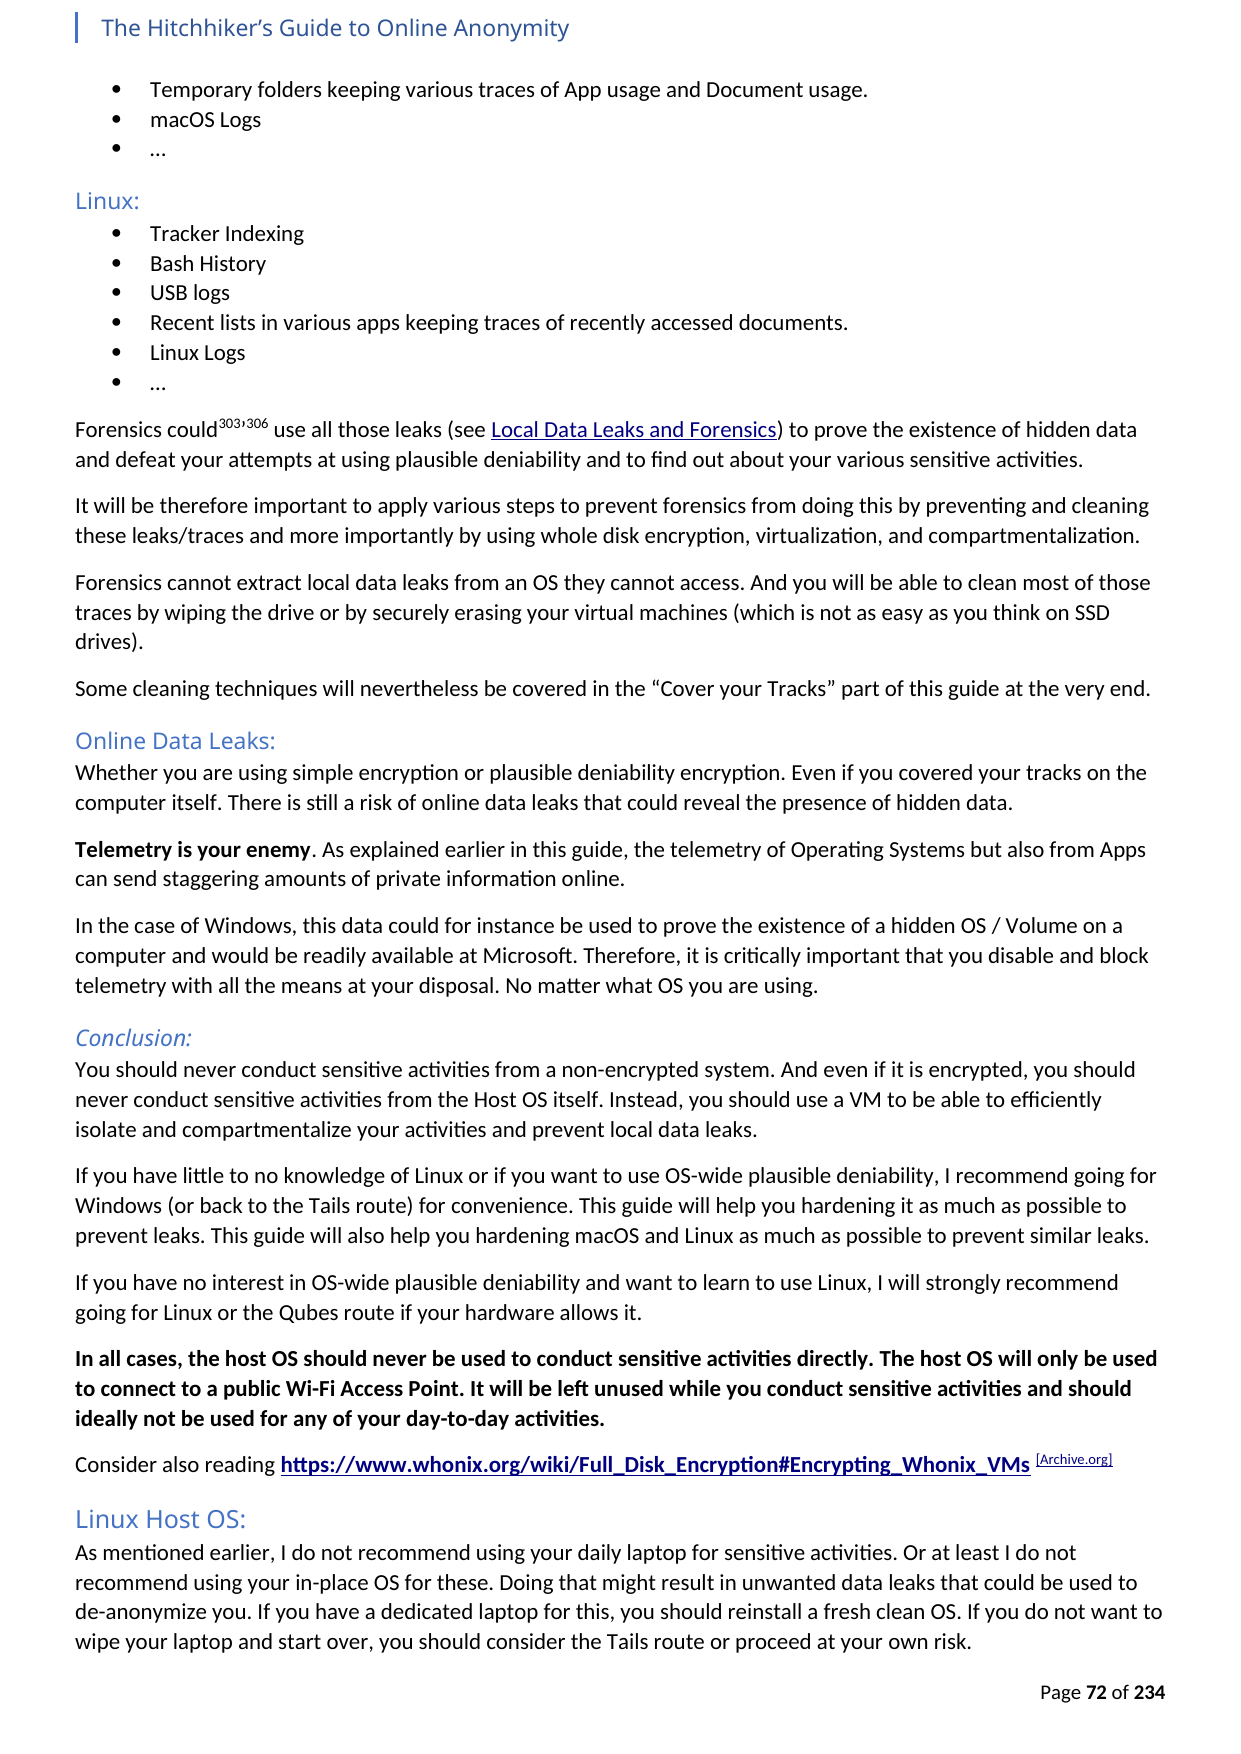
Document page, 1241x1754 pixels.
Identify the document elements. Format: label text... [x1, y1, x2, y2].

list USB logs [112, 278, 1165, 307]
subtitle Linux Host OS: [75, 1501, 1165, 1535]
text If you have no interest in OS-wide plausible deniability and want to learn to use Linux, I will strongly recommend going for Linux or the Qubes route if your hardware allows it. [75, 1268, 1165, 1326]
subtitle Linux: [75, 185, 1165, 217]
text As mentioned earlier, I do not recommend using your daily laptop for sensitive activities. Or at least I do not recommend using your in-place OS for these. Doing that might result in unwanted data leaks that could be used to de-anonymize you. If you have a dedicated laptop for this, you should reinstall a fresh clean OS. If you do not want to wipe your laptop and start over, you should consider the Tails route or proceed at your own risk. [75, 1538, 1165, 1655]
subtitle Online Data Leaks: [75, 725, 1165, 756]
text In the case of Windows, this data could for instance be used to prove the existence of a hidden OS / Volume on a computer and would be readily available at Microsoft. Therefore, it is critically important that you disable and block telemetry with all the means at your disposal. No matter what OS you are using. [75, 911, 1165, 999]
list … [112, 134, 1165, 163]
text In all cases, the host OS should never be used to conduct sensitive activities directly. The host OS will only be used to connect to a public Wi-Fi Access Point. It will be left unused while you conduct sensitive activities and should ideally not be used for any of your day-to-day activities. [75, 1344, 1165, 1432]
list Tracker Indexing [112, 219, 1165, 247]
text It will be therefore important to apply various steps to prevent forensics from doing this by preventing and cleaning these leaks/traces and more importantly by using whole disk encryption, virtualization, and compartmentalization. [75, 491, 1165, 549]
text Whether you are using simple encryption or plausible deniability encryption. Even if you covered your tracks on the computer itself. There is still a risk of online data leaks that could reveal the presence of hidden data. [75, 758, 1165, 816]
list Bash History [112, 249, 1165, 277]
text Some cleaning techniques will nevertheless be covered in the “Cover your Tracks” part of this guide at the very end. [75, 674, 1165, 702]
text Forensics could303’306 use all those leaks (see Local Data Leaks and Forensics) to prove the existence of hidden data and defeat your attempts at using plausible deniability and to find out about your various sensitive activities. [75, 415, 1165, 473]
text Telemetry is your enemy. As explained earlier in this guide, the telemetry of Operating Systems but also from Apps can send staggering amounts of private information online. [75, 835, 1165, 893]
list Temporary folders keeping various traces of App usage and Document usage. [112, 75, 1165, 103]
list Linux Logs [112, 338, 1165, 366]
text Forensics cannot extract local data leaks from an OS they cannot access. And you will be able to clean most of those traces by wiping the drive or by securely erasing your virtual machines (which is not as easy as you think on SSD drives). [75, 568, 1165, 656]
list macOS Logs [112, 105, 1165, 133]
subtitle Conclusion: [75, 1022, 1165, 1053]
text You should never conduct sensitive activities from a non-encrypted system. And even if it is encrypted, you should never conduct sensitive activities from the Host OS itself. Instead, you should use a VM to be able to efficiently isolate and compartmentalize your activities and prevent local data leaks. [75, 1055, 1165, 1143]
list Recent lists in various apps keeping traces of recently accessed documents. [112, 308, 1165, 336]
text If you have little to no knowledge of Linux or if you want to use OS-wide plausible deniability, I recommend going for Windows (or back to the Tails route) for convenience. This guide will help you hardening it as much as possible to prevent leaks. This guide will also help you hardening macOS and Linux as much as possible to prevent similar leaks. [75, 1161, 1165, 1249]
list … [112, 368, 1165, 396]
text Consider also reading https://www.whonix.org/wiki/Full_Disk_Encryption#Encrypting_Whonix_VMs [Archive.org] [75, 1451, 1165, 1479]
